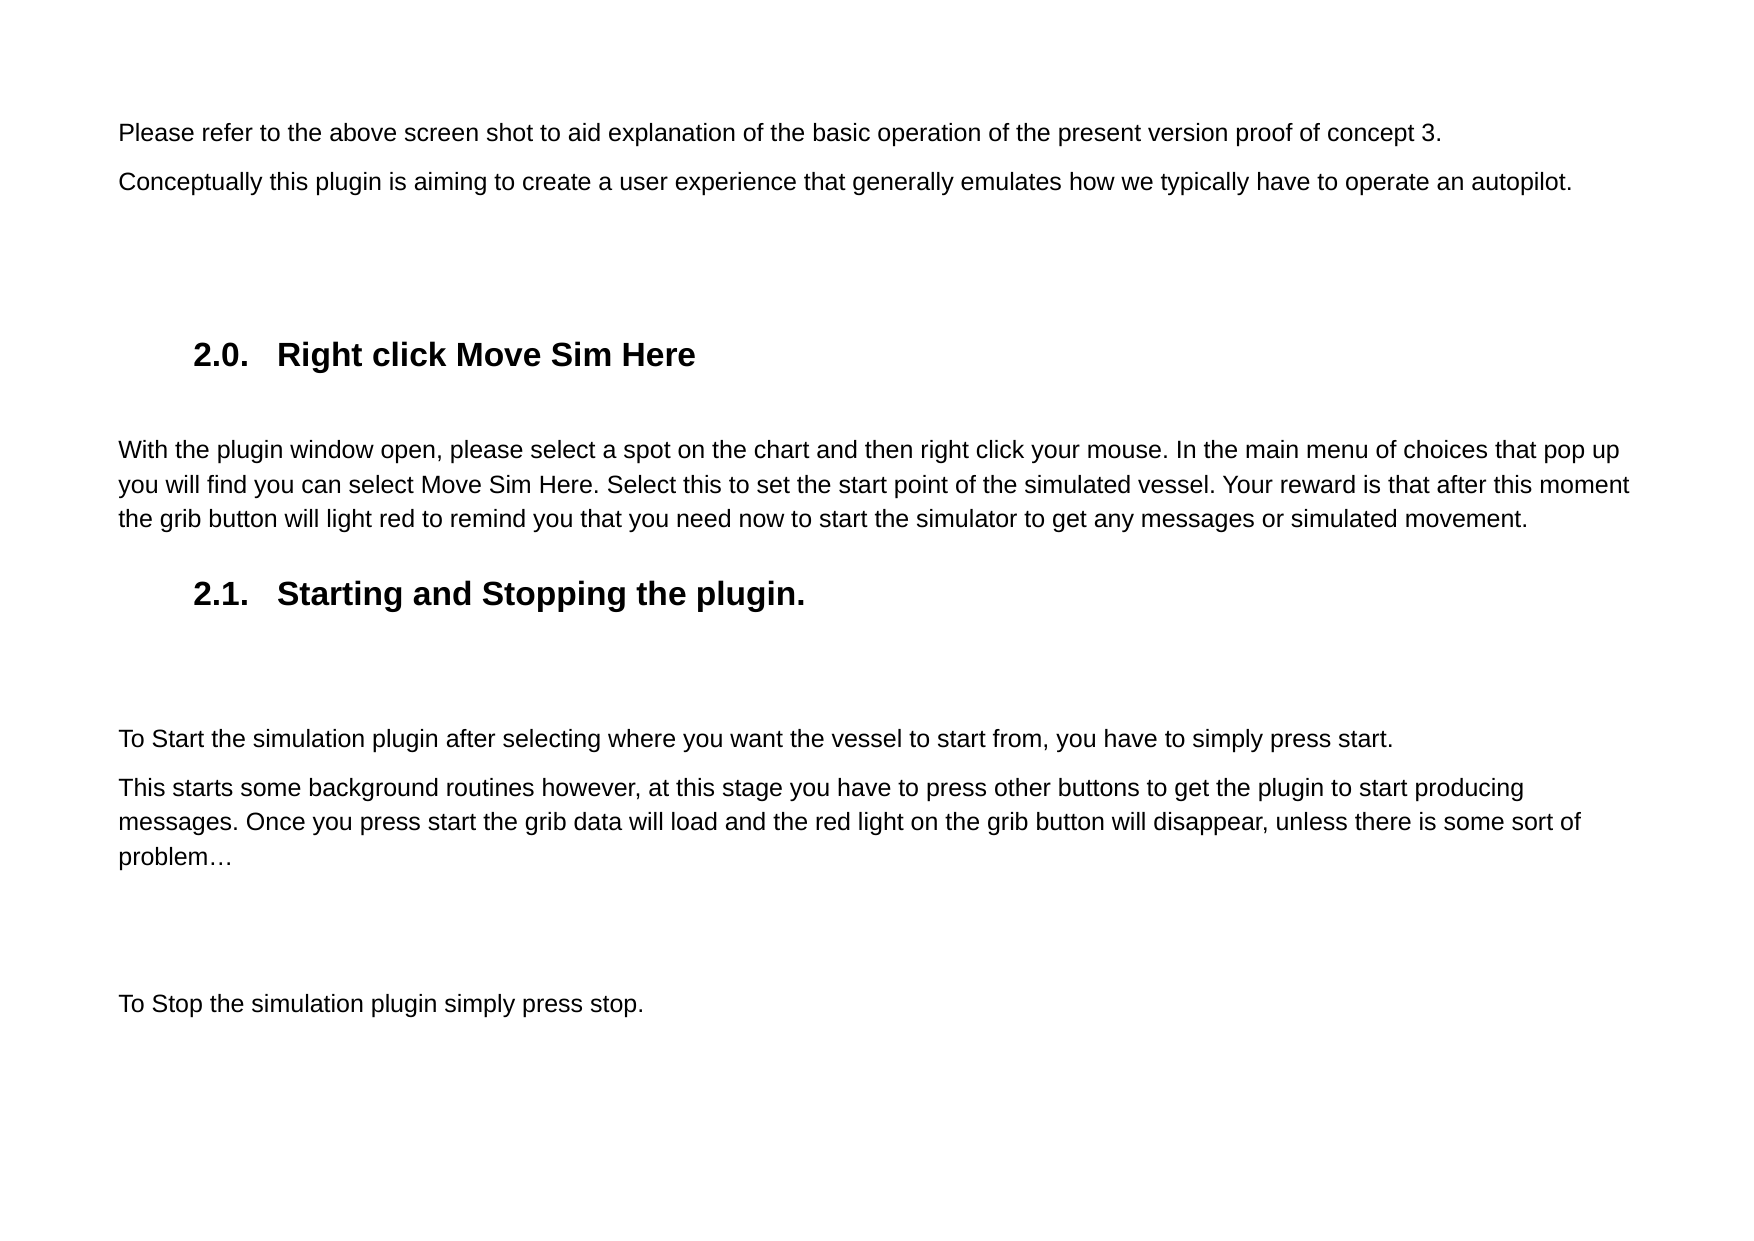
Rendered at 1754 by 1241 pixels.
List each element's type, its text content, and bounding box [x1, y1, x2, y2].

text To Start the simulation plugin after selecting where you want the vessel to start from, you have to simply press start. [118, 723, 1636, 752]
subtitle Starting and Stopping the plugin. [193, 574, 1636, 613]
text Conceptually this plugin is aiming to create a user experience that generally emulates how we typically have to operate an autopilot. [118, 167, 1636, 196]
text To Stop the simulation plugin simply press stop. [118, 989, 1636, 1017]
subtitle Right click Move Sim Here [193, 335, 1636, 374]
text Please refer to the above screen shot to aid explanation of the basic operation of the present version proof of concept 3. [118, 118, 1636, 147]
text With the plugin window open, please select a spot on the chart and then right click your mouse. In the main menu of choices that pop up you will find you can select Move Sim Here. Select this to set the start point of the simulated vessel. Your reward is that after this moment the grib button will light red to remind you that you need now to start the simulator to get any messages or simulated movement. [118, 435, 1636, 533]
text This starts some background routines however, at this stage you have to press other buttons to get the plugin to start producing messages. Once you press start the grib data will load and the red light on the grib button will disappear, unless there is some sort of problem… [118, 773, 1636, 870]
